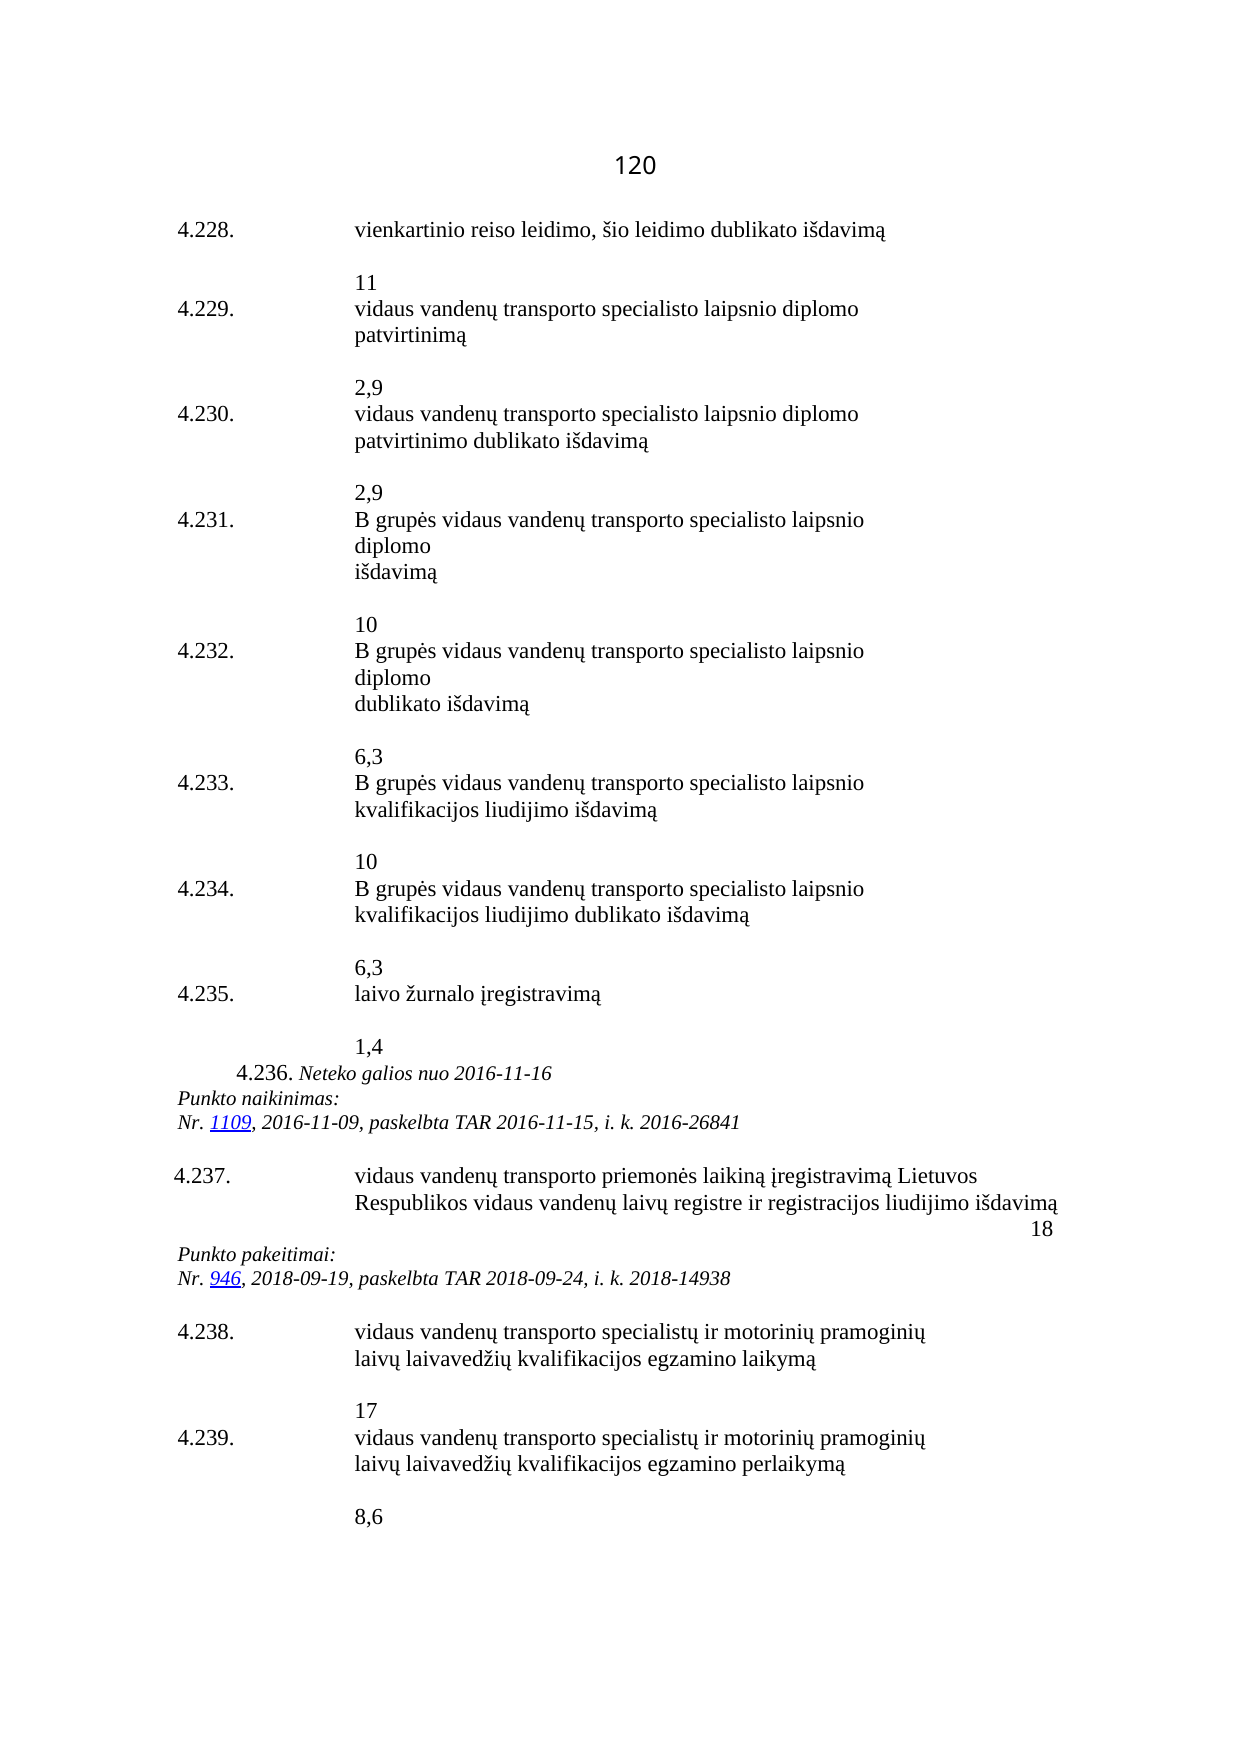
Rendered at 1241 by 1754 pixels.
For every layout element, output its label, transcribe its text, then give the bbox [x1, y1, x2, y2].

text Nr. 946, 2018-09-19, paskelbta TAR 2018-09-24, i. k. 2018-14938 [177, 1266, 1093, 1289]
text 4.232. B grupės vidaus vandenų transporto specialisto laipsnio diplomo [177, 637, 945, 690]
text 4.228. vienkartinio reiso leidimo, šio leidimo dublikato išdavimą 11 [177, 216, 945, 295]
text Punkto pakeitimai: [177, 1241, 1093, 1266]
text 4.230. vidaus vandenų transporto specialisto laipsnio diplomo [177, 400, 945, 427]
text 4.233. B grupės vidaus vandenų transporto specialisto laipsnio [177, 769, 945, 796]
text patvirtinimą 2,9 [354, 321, 945, 400]
text laivų laivavedžių kvalifikacijos egzamino perlaikymą 8,6 [354, 1450, 945, 1529]
text 4.234. B grupės vidaus vandenų transporto specialisto laipsnio [177, 875, 945, 901]
text dublikato išdavimą 6,3 [354, 690, 945, 769]
text 4.236. Neteko galios nuo 2016-11-16 [177, 1059, 1093, 1086]
text kvalifikacijos liudijimo dublikato išdavimą 6,3 [354, 901, 945, 980]
text 4.235. laivo žurnalo įregistravimą 1,4 [177, 980, 945, 1059]
text 4.237. vidaus vandenų transporto priemonės laikiną įregistravimą Lietuvos Respublikos vidaus vandenų laivų registre ir registracijos liudijimo išdavimą 18 [174, 1162, 1093, 1241]
text išdavimą 10 [354, 558, 945, 637]
text Nr. 1109, 2016-11-09, paskelbta TAR 2016-11-15, i. k. 2016-26841 [177, 1109, 1093, 1134]
text 4.238. vidaus vandenų transporto specialistų ir motorinių pramoginių [177, 1318, 945, 1345]
text 4.229. vidaus vandenų transporto specialisto laipsnio diplomo [177, 295, 945, 321]
text patvirtinimo dublikato išdavimą 2,9 [354, 427, 945, 506]
text laivų laivavedžių kvalifikacijos egzamino laikymą 17 [354, 1345, 945, 1424]
text 4.239. vidaus vandenų transporto specialistų ir motorinių pramoginių [177, 1424, 945, 1450]
text 4.231. B grupės vidaus vandenų transporto specialisto laipsnio diplomo [177, 506, 945, 558]
text Punkto naikinimas: [177, 1086, 1093, 1109]
text kvalifikacijos liudijimo išdavimą 10 [354, 796, 945, 875]
